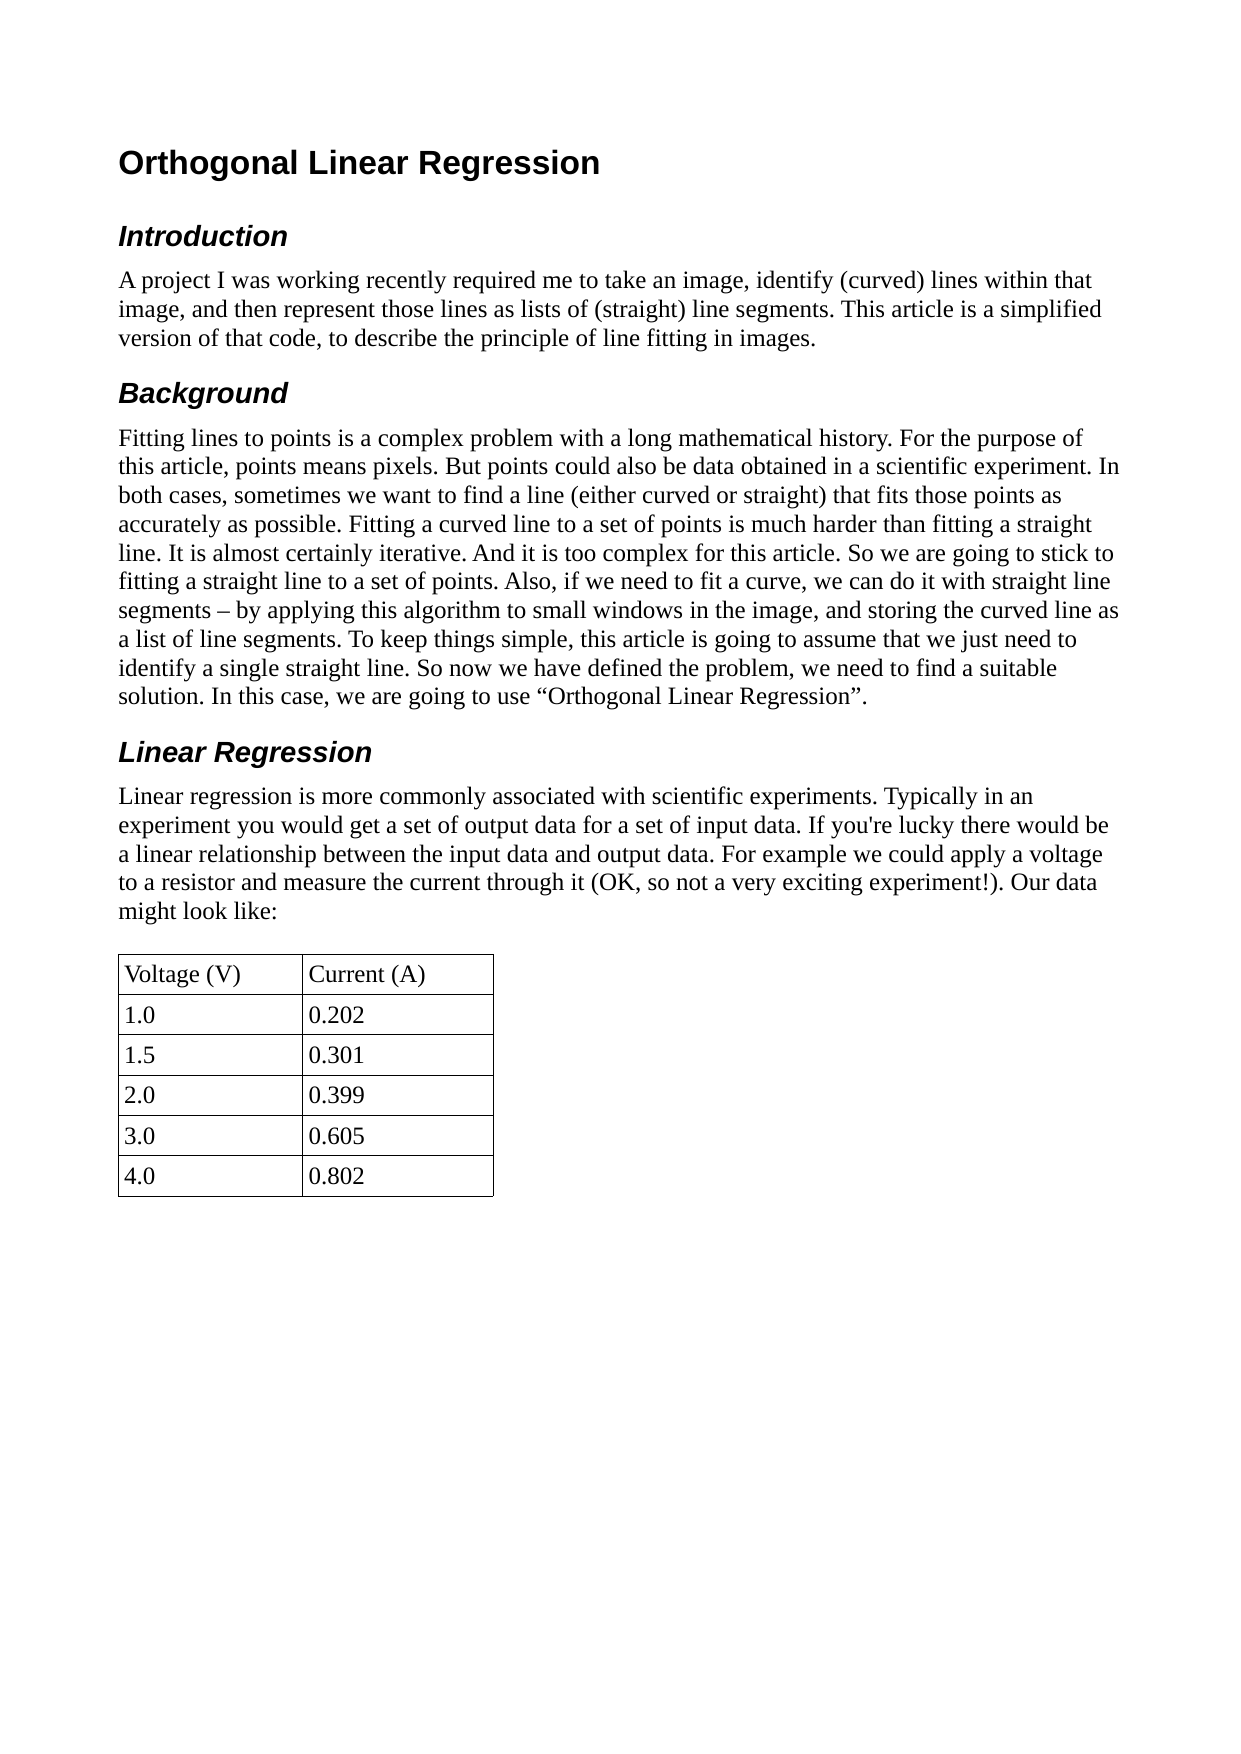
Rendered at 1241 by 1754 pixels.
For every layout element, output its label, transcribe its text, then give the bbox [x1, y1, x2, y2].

subtitle Background [118, 377, 1122, 410]
table_cell 1.5 [119, 1035, 302, 1074]
table_cell 4.0 [119, 1156, 302, 1196]
subtitle Orthogonal Linear Regression [118, 143, 1122, 182]
table_cell 0.399 [303, 1076, 493, 1115]
table_cell 0.202 [303, 995, 493, 1034]
table_cell 3.0 [119, 1116, 302, 1155]
table_cell 1.0 [119, 995, 302, 1034]
table_cell 0.802 [303, 1156, 493, 1196]
table_header Current (A) [303, 955, 493, 994]
table_cell 0.301 [303, 1035, 493, 1074]
table_cell 0.605 [303, 1116, 493, 1155]
text Fitting lines to points is a complex problem with a long mathematical history. For the purpose of this article, points means pixels. But points could also be data obtained in a scientific experiment. In both cases, sometimes we want to find a line (either curved or straight) that fits those points as accurately as possible. Fitting a curved line to a set of points is much harder than fitting a straight line. It is almost certainly iterative. And it is too complex for this article. So we are going to stick to fitting a straight line to a set of points. Also, if we need to fit a curve, we can do it with straight line segments – by applying this algorithm to small windows in the image, and storing the curved line as a list of line segments. To keep things simple, this article is going to assume that we just need to identify a single straight line. So now we have defined the problem, we need to find a suitable solution. In this case, we are going to use “Orthogonal Linear Regression”. [118, 423, 1122, 710]
table_cell 2.0 [119, 1076, 302, 1115]
table_header Voltage (V) [119, 955, 302, 994]
subtitle Introduction [118, 219, 1122, 253]
text Linear regression is more commonly associated with scientific experiments. Typically in an experiment you would get a set of output data for a set of input data. If you're lucky there would be a linear relationship between the input data and output data. For example we could apply a voltage to a resistor and measure the current through it (OK, so not a very exciting experiment!). Our data might look like: [118, 781, 1122, 925]
subtitle Linear Regression [118, 735, 1122, 769]
text A project I was working recently required me to take an image, identify (curved) lines within that image, and then represent those lines as lists of (straight) line segments. This article is a simplified version of that code, to describe the principle of line fitting in images. [118, 265, 1122, 352]
